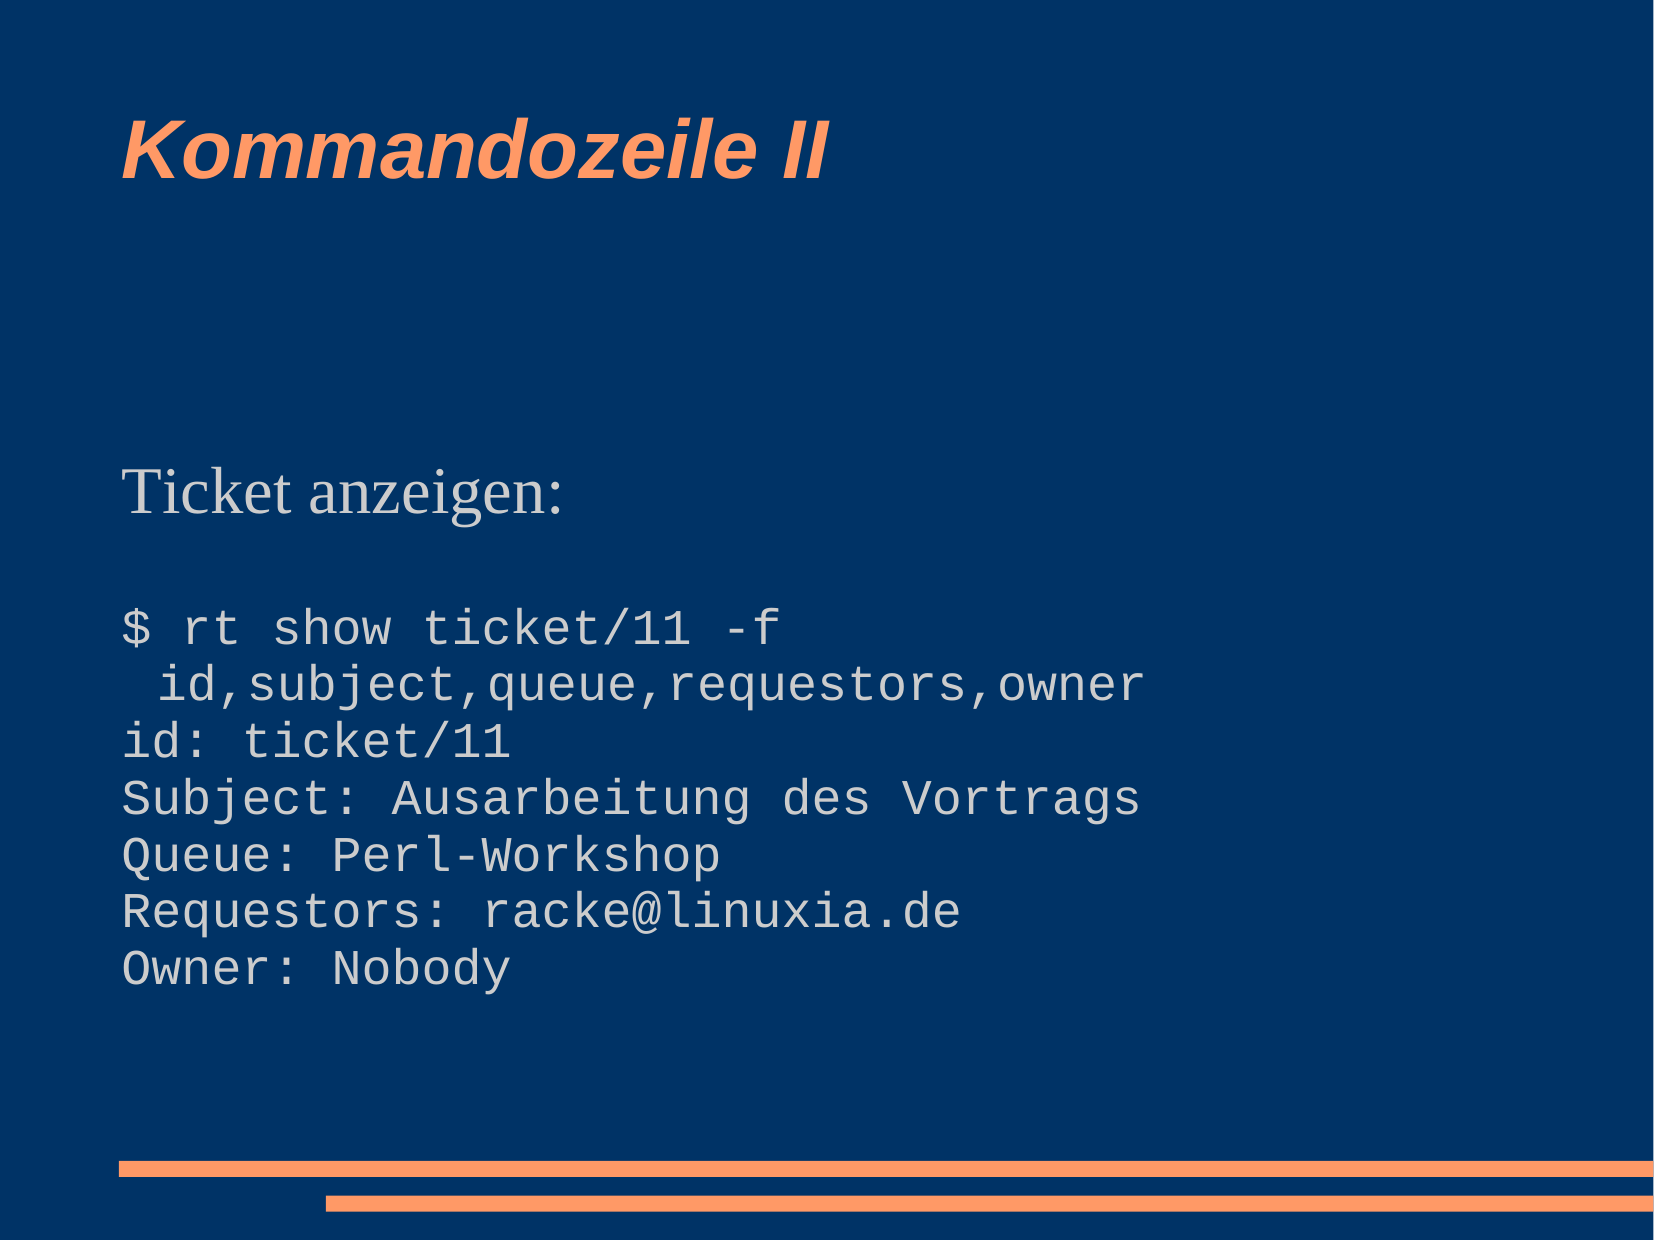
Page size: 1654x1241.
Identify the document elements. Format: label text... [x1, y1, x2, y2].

title Kommandozeile II [121, 53, 1534, 247]
subtitle Ticket anzeigen: $ rt show ticket/11 -f id,subject,queue,requestors,owner id: ticket/11 Subject: Ausarbeitung des Vortrags Queue: Perl-Workshop Requestors: racke@linuxia.de Owner: Nobody [121, 329, 1561, 1125]
